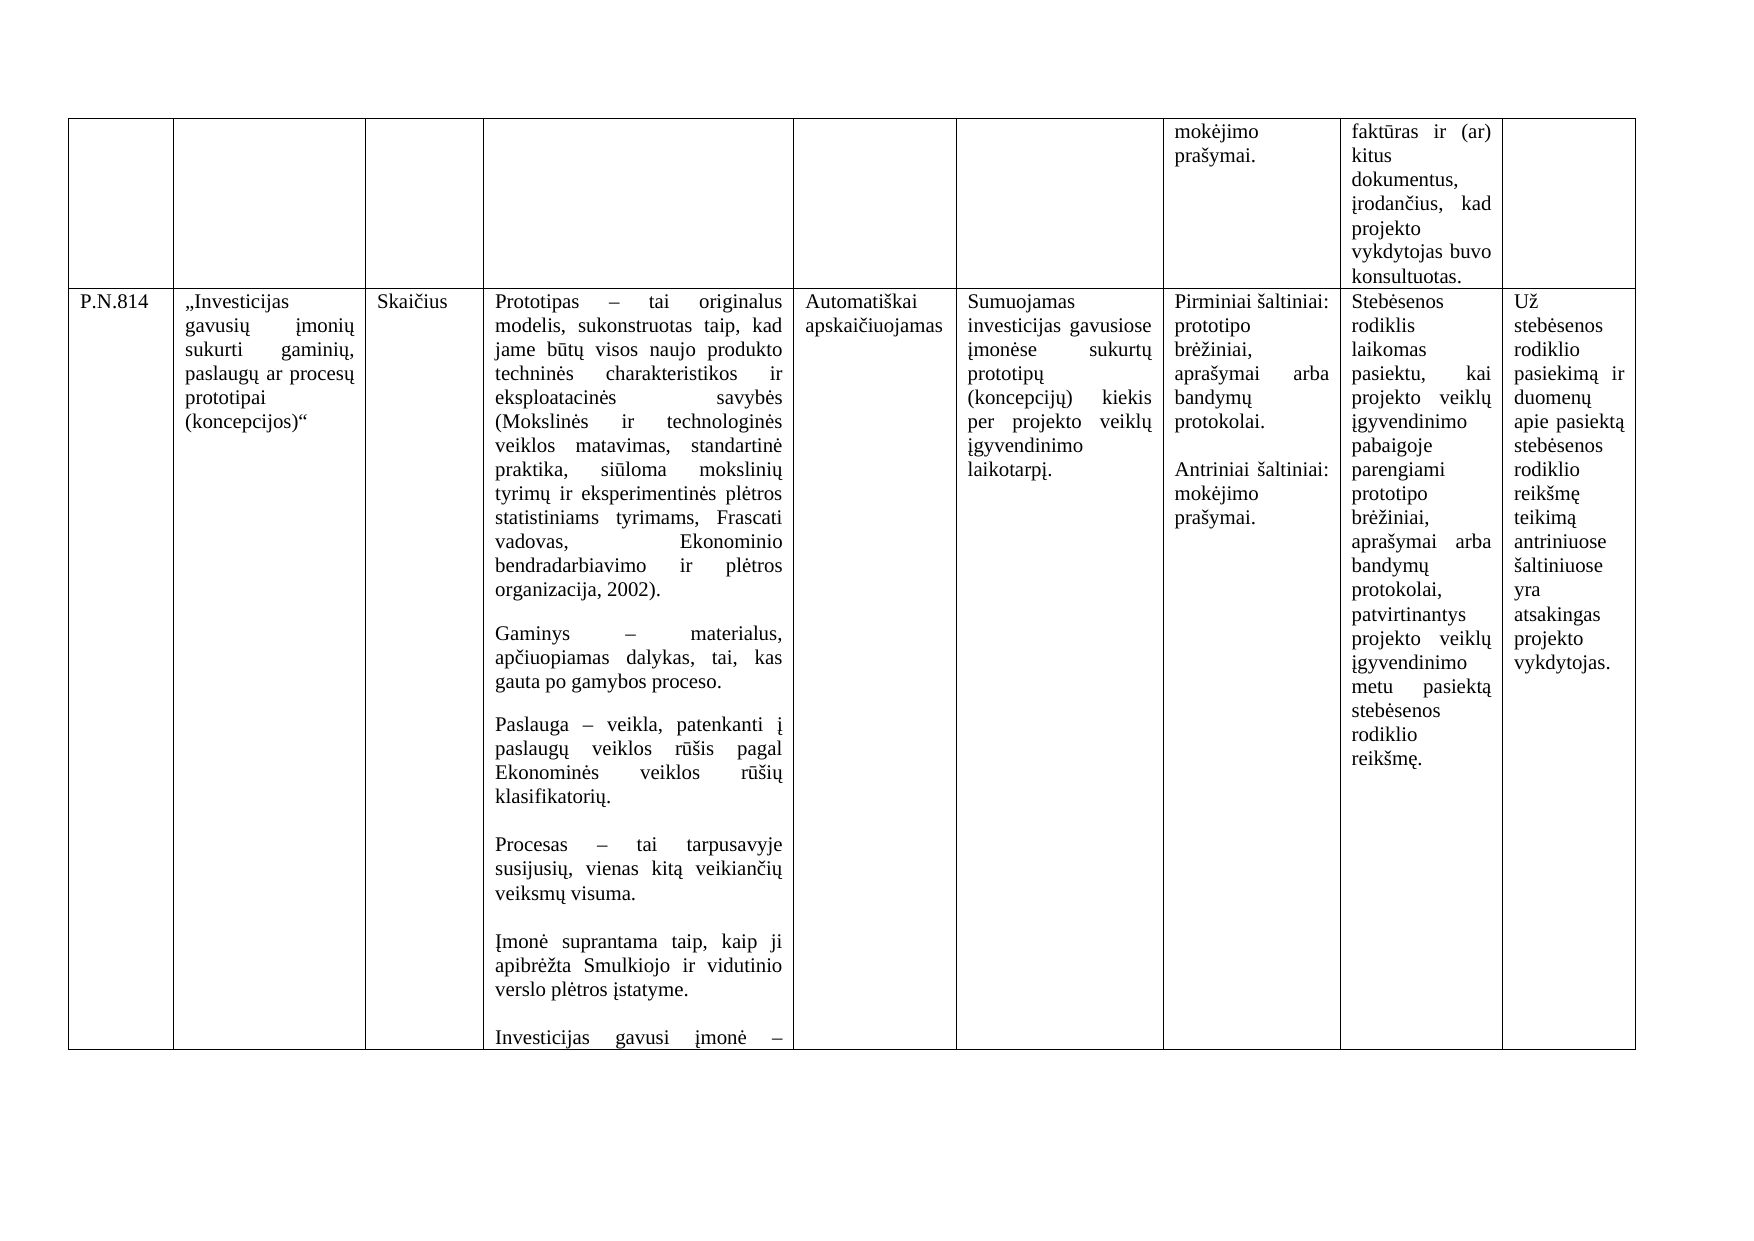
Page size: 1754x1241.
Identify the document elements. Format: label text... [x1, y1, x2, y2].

table_cell [69, 119, 173, 288]
table_cell mokėjimo prašymai. [1164, 119, 1340, 288]
table_cell [366, 119, 483, 288]
table_cell Prototipas – tai originalus modelis, sukonstruotas taip, kad jame būtų visos naujo produkto techninės charakteristikos ir eksploatacinės savybės (Mokslinės ir technologinės veiklos matavimas, standartinė praktika, siūloma mokslinių tyrimų ir eksperimentinės plėtros statistiniams tyrimams, Frascati vadovas, Ekonominio bendradarbiavimo ir plėtros organizacija, 2002). Gaminys – materialus, apčiuopiamas dalykas, tai, kas gauta po gamybos proceso. Paslauga – veikla, patenkanti į paslaugų veiklos rūšis pagal Ekonominės veiklos rūšių klasifikatorių. Procesas – tai tarpusavyje susijusių, vienas kitą veikiančių veiksmų visuma. Įmonė suprantama taip, kaip ji apibrėžta Smulkiojo ir vidutinio verslo plėtros įstatyme. Investicijas gavusi įmonė – [484, 289, 793, 1049]
table_cell P.N.814 [69, 289, 173, 1049]
table_cell Sumuojamas investicijas gavusiose įmonėse sukurtų prototipų (koncepcijų) kiekis per projekto veiklų įgyvendinimo laikotarpį. [957, 289, 1163, 1049]
table_cell Automatiškai apskaičiuojamas [794, 289, 956, 1049]
table_cell Už stebėsenos rodiklio pasiekimą ir duomenų apie pasiektą stebėsenos rodiklio reikšmę teikimą antriniuose šaltiniuose yra atsakingas projekto vykdytojas. [1503, 289, 1635, 1049]
table_cell Skaičius [366, 289, 483, 1049]
table_cell Pirminiai šaltiniai: prototipo brėžiniai, aprašymai arba bandymų protokolai. Antriniai šaltiniai: mokėjimo prašymai. [1164, 289, 1340, 1049]
table_cell [174, 119, 365, 288]
table_cell Stebėsenos rodiklis laikomas pasiektu, kai projekto veiklų įgyvendinimo pabaigoje parengiami prototipo brėžiniai, aprašymai arba bandymų protokolai, patvirtinantys projekto veiklų įgyvendinimo metu pasiektą stebėsenos rodiklio reikšmę. [1341, 289, 1502, 1049]
table_cell [794, 119, 956, 288]
table_cell [484, 119, 793, 288]
table_cell [1503, 119, 1635, 288]
table_cell faktūras ir (ar) kitus dokumentus, įrodančius, kad projekto vykdytojas buvo konsultuotas. [1341, 119, 1502, 288]
table_cell „Investicijas gavusių įmonių sukurti gaminių, paslaugų ar procesų prototipai (koncepcijos)“ [174, 289, 365, 1049]
table_cell [957, 119, 1163, 288]
